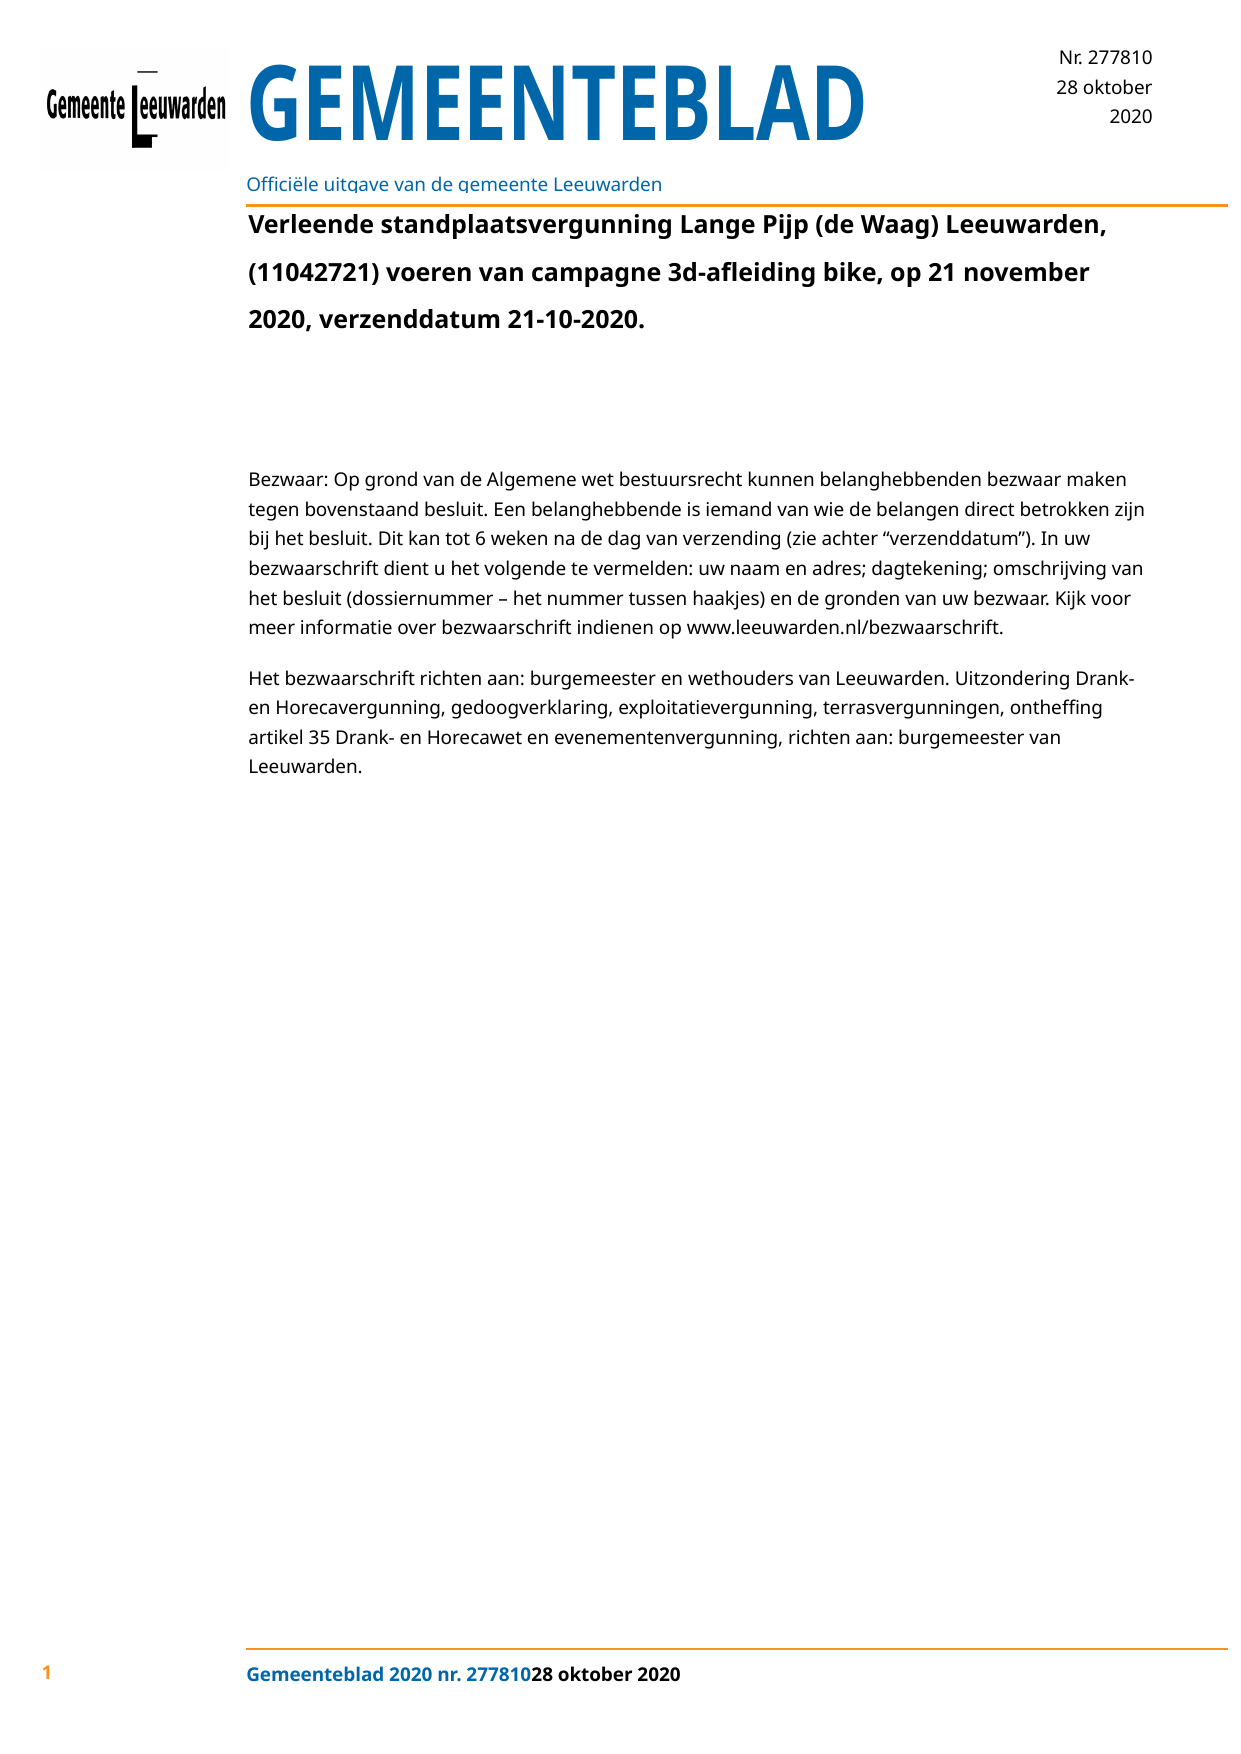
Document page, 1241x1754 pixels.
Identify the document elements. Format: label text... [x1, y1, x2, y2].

text Het bezwaarschrift richten aan: burgemeester en wethouders van Leeuwarden. Uitzondering Drank- en Horecavergunning, gedoogverklaring, exploitatievergunning, terrasvergunningen, ontheffing artikel 35 Drank- en Horecawet en evenementenvergunning, richten aan: burgemeester van Leeuwarden. [248, 665, 1152, 779]
picture [41, 47, 231, 172]
text Verleende standplaatsvergunning Lange Pijp (de Waag) Leeuwarden, (11042721) voeren van campagne 3d-afleiding bike, op 21 november 2020, verzenddatum 21-10-2020. [248, 207, 1152, 336]
text Bezwaar: Op grond van de Algemene wet bestuursrecht kunnen belanghebbenden bezwaar maken tegen bovenstaand besluit. Een belanghebbende is iemand van wie de belangen direct betrokken zijn bij het besluit. Dit kan tot 6 weken na de dag van verzending (zie achter “verzenddatum”). In uw bezwaarschrift dient u het volgende te vermelden: uw naam en adres; dagtekening; omschrijving van het besluit (dossiernummer – het nummer tussen haakjes) en de gronden van uw bezwaar. Kijk voor meer informatie over bezwaarschrift indienen op www.leeuwarden.nl/bezwaarschrift. [248, 466, 1152, 640]
